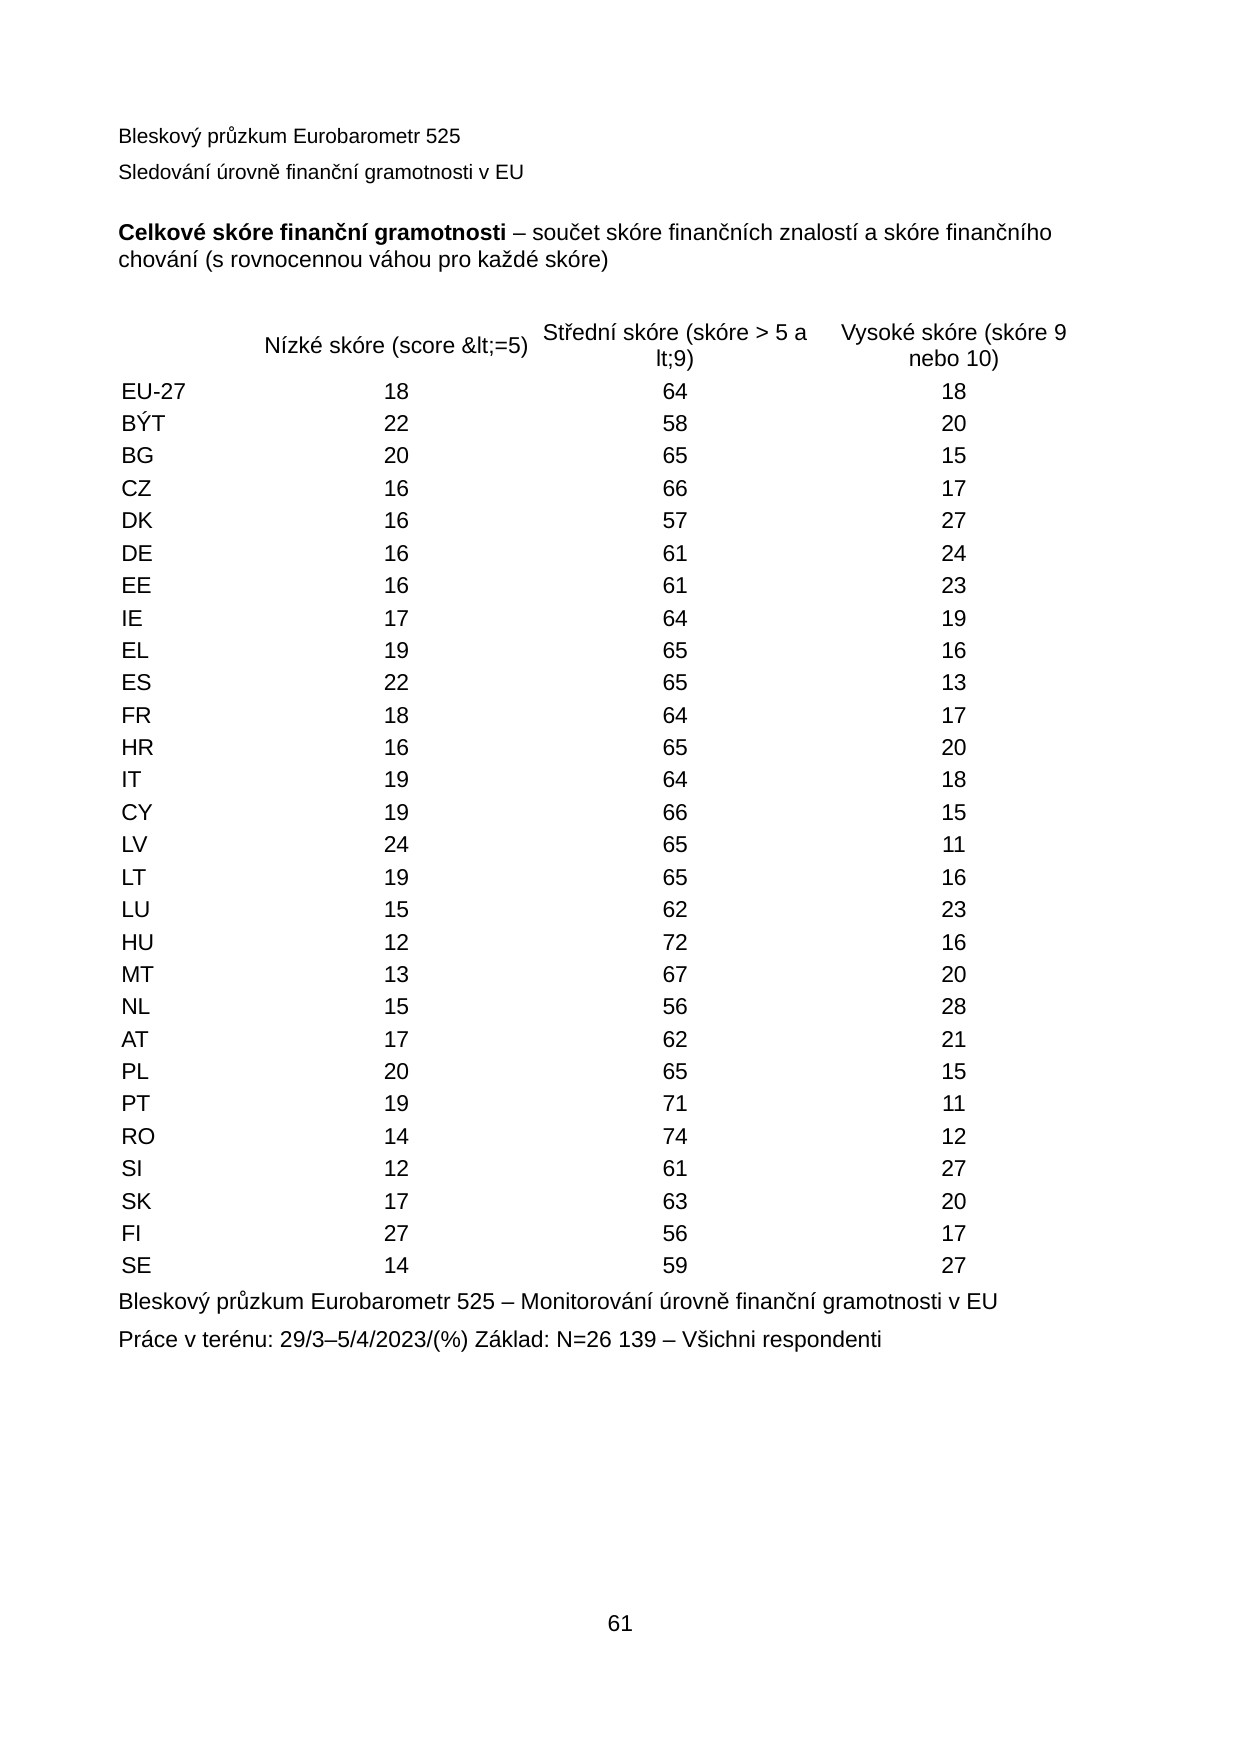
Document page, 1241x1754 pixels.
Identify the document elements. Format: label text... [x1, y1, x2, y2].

table_cell AT [118, 1023, 257, 1055]
text Celkové skóre finanční gramotnosti – součet skóre finančních znalostí a skóre finančního chování (s rovnocennou váhou pro každé skóre) [118, 219, 1122, 272]
table_cell ES [118, 666, 257, 699]
table_cell 20 [814, 958, 1093, 990]
table_cell 18 [814, 375, 1093, 407]
table_cell 65 [536, 666, 814, 699]
table_cell FR [118, 699, 257, 731]
table_cell 18 [814, 764, 1093, 796]
table_cell 16 [814, 861, 1093, 893]
table_cell 61 [536, 537, 814, 569]
table_header [118, 316, 257, 375]
table_header Nízké skóre (score &lt;=5) [257, 316, 536, 375]
table_cell LU [118, 893, 257, 925]
table_cell 64 [536, 699, 814, 731]
table_cell 20 [814, 407, 1093, 439]
table_cell 19 [257, 861, 536, 893]
table_cell 57 [536, 504, 814, 537]
table_cell 15 [814, 1055, 1093, 1087]
table_cell SK [118, 1185, 257, 1217]
table_cell 15 [814, 796, 1093, 828]
table_cell 65 [536, 861, 814, 893]
table_cell CZ [118, 472, 257, 504]
table_cell 19 [257, 634, 536, 666]
table_cell HU [118, 925, 257, 958]
table_cell FI [118, 1217, 257, 1249]
table_cell 64 [536, 601, 814, 634]
table_cell 61 [536, 1152, 814, 1184]
table_cell 12 [814, 1120, 1093, 1152]
table_cell 15 [257, 990, 536, 1023]
table_cell 20 [257, 1055, 536, 1087]
table_cell 16 [257, 731, 536, 763]
table_cell DE [118, 537, 257, 569]
table_cell 65 [536, 731, 814, 763]
table_cell 24 [257, 828, 536, 861]
table_cell 17 [257, 601, 536, 634]
table_cell 16 [257, 472, 536, 504]
text Práce v terénu: 29/3–5/4/2023/(%) Základ: N=26 139 – Všichni respondenti [118, 1326, 1122, 1352]
table_cell 11 [814, 828, 1093, 861]
table_cell 15 [814, 440, 1093, 472]
table_cell BÝT [118, 407, 257, 439]
table_cell 61 [536, 569, 814, 601]
table_cell 65 [536, 828, 814, 861]
table_cell 18 [257, 375, 536, 407]
table_cell LT [118, 861, 257, 893]
table_cell 56 [536, 990, 814, 1023]
table_cell PL [118, 1055, 257, 1087]
table_cell 67 [536, 958, 814, 990]
table_cell 65 [536, 634, 814, 666]
table_cell 16 [814, 925, 1093, 958]
table_cell LV [118, 828, 257, 861]
table_cell 63 [536, 1185, 814, 1217]
table_cell EL [118, 634, 257, 666]
table_cell 18 [257, 699, 536, 731]
table_cell 62 [536, 893, 814, 925]
table_cell RO [118, 1120, 257, 1152]
table_cell 19 [257, 764, 536, 796]
table_cell 12 [257, 1152, 536, 1184]
table_cell 27 [814, 504, 1093, 537]
table_cell 65 [536, 440, 814, 472]
table_cell PT [118, 1088, 257, 1120]
table_cell 20 [814, 731, 1093, 763]
table_cell 14 [257, 1249, 536, 1282]
table_cell 15 [257, 893, 536, 925]
table_cell 28 [814, 990, 1093, 1023]
table_cell 11 [814, 1088, 1093, 1120]
table_cell 65 [536, 1055, 814, 1087]
table_cell 66 [536, 472, 814, 504]
table_cell 13 [257, 958, 536, 990]
table_cell EU-27 [118, 375, 257, 407]
table_cell 19 [257, 1088, 536, 1120]
table_cell SE [118, 1249, 257, 1282]
table_cell DK [118, 504, 257, 537]
table_cell 22 [257, 407, 536, 439]
table_cell 17 [257, 1023, 536, 1055]
table_cell 56 [536, 1217, 814, 1249]
table_cell 23 [814, 569, 1093, 601]
table_cell IE [118, 601, 257, 634]
table_cell 20 [814, 1185, 1093, 1217]
table_cell 19 [257, 796, 536, 828]
table_cell 13 [814, 666, 1093, 699]
table_cell 16 [257, 537, 536, 569]
table_cell 19 [814, 601, 1093, 634]
table_cell 59 [536, 1249, 814, 1282]
table_cell 27 [257, 1217, 536, 1249]
table_cell 64 [536, 375, 814, 407]
table_cell EE [118, 569, 257, 601]
table_cell 17 [814, 1217, 1093, 1249]
table_cell 24 [814, 537, 1093, 569]
table_cell 16 [257, 504, 536, 537]
table_cell 21 [814, 1023, 1093, 1055]
table_cell 20 [257, 440, 536, 472]
table_cell 17 [814, 472, 1093, 504]
table_cell IT [118, 764, 257, 796]
table_cell 27 [814, 1249, 1093, 1282]
table_cell BG [118, 440, 257, 472]
table_cell HR [118, 731, 257, 763]
table_cell 16 [257, 569, 536, 601]
table_cell 12 [257, 925, 536, 958]
table_cell 17 [257, 1185, 536, 1217]
table_header Střední skóre (skóre > 5 a lt;9) [536, 316, 814, 375]
table_cell 22 [257, 666, 536, 699]
table_cell 27 [814, 1152, 1093, 1184]
table_cell 58 [536, 407, 814, 439]
table_cell CY [118, 796, 257, 828]
table_cell MT [118, 958, 257, 990]
table_cell NL [118, 990, 257, 1023]
table_cell 17 [814, 699, 1093, 731]
table_cell 66 [536, 796, 814, 828]
table_cell 16 [814, 634, 1093, 666]
table_cell 14 [257, 1120, 536, 1152]
table_cell 74 [536, 1120, 814, 1152]
table_header Vysoké skóre (skóre 9 nebo 10) [814, 316, 1093, 375]
table_cell 23 [814, 893, 1093, 925]
table_cell 64 [536, 764, 814, 796]
table_cell SI [118, 1152, 257, 1184]
text Bleskový průzkum Eurobarometr 525 – Monitorování úrovně finanční gramotnosti v EU [118, 1288, 1122, 1314]
table_cell 72 [536, 925, 814, 958]
table_cell 71 [536, 1088, 814, 1120]
table_cell 62 [536, 1023, 814, 1055]
